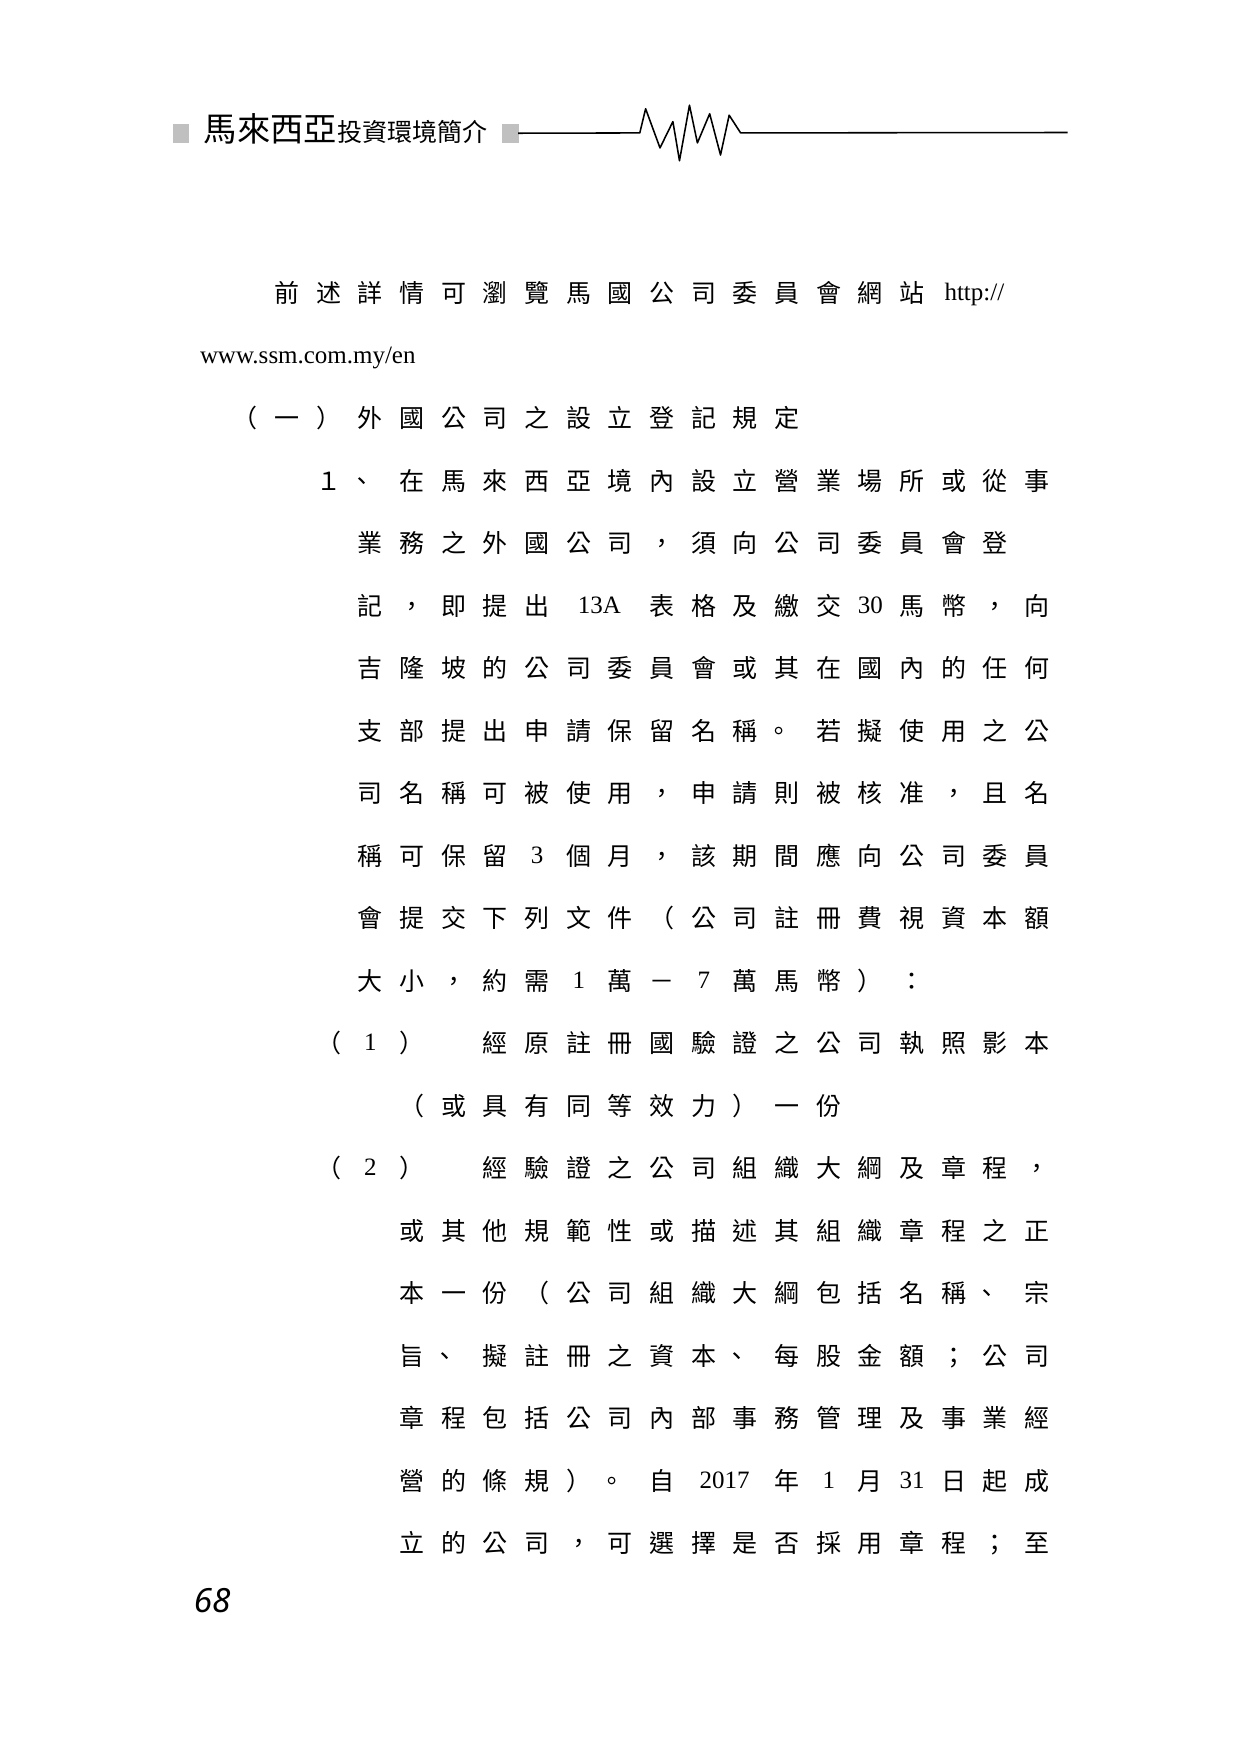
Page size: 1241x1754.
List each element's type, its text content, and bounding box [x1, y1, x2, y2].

text （1） 經原註冊國驗證之公司執照影本（或具有同等效力）一份 [306, 1000, 1058, 1125]
text １、在馬來西亞境內設立營業場所或從事業務之外國公司，須向公司委員會登記，即提出13A表格及繳交30馬幣，向吉隆坡的公司委員會或其在國內的任何支部提出申請保留名稱。若擬使用之公司名稱可被使用，申請則被核准，且名稱可保留3個月，該期間應向公司委員會提交下列文件（公司註冊費視資本額大小，約需1萬－7萬馬幣）： [281, 438, 1058, 1000]
text （一）外國公司之設立登記規定 [207, 375, 1058, 438]
text 前述詳情可瀏覽馬國公司委員會網站http://www.ssm.com.my/en [183, 250, 1058, 375]
text （2） 經驗證之公司組織大綱及章程，或其他規範性或描述其組織章程之正本一份（公司組織大綱包括名稱、宗旨、擬註冊之資本、每股金額；公司章程包括公司內部事務管理及事業經營的條規）。自2017年1月31日起成立的公司，可選擇是否採用章程；至 [306, 1125, 1058, 1563]
